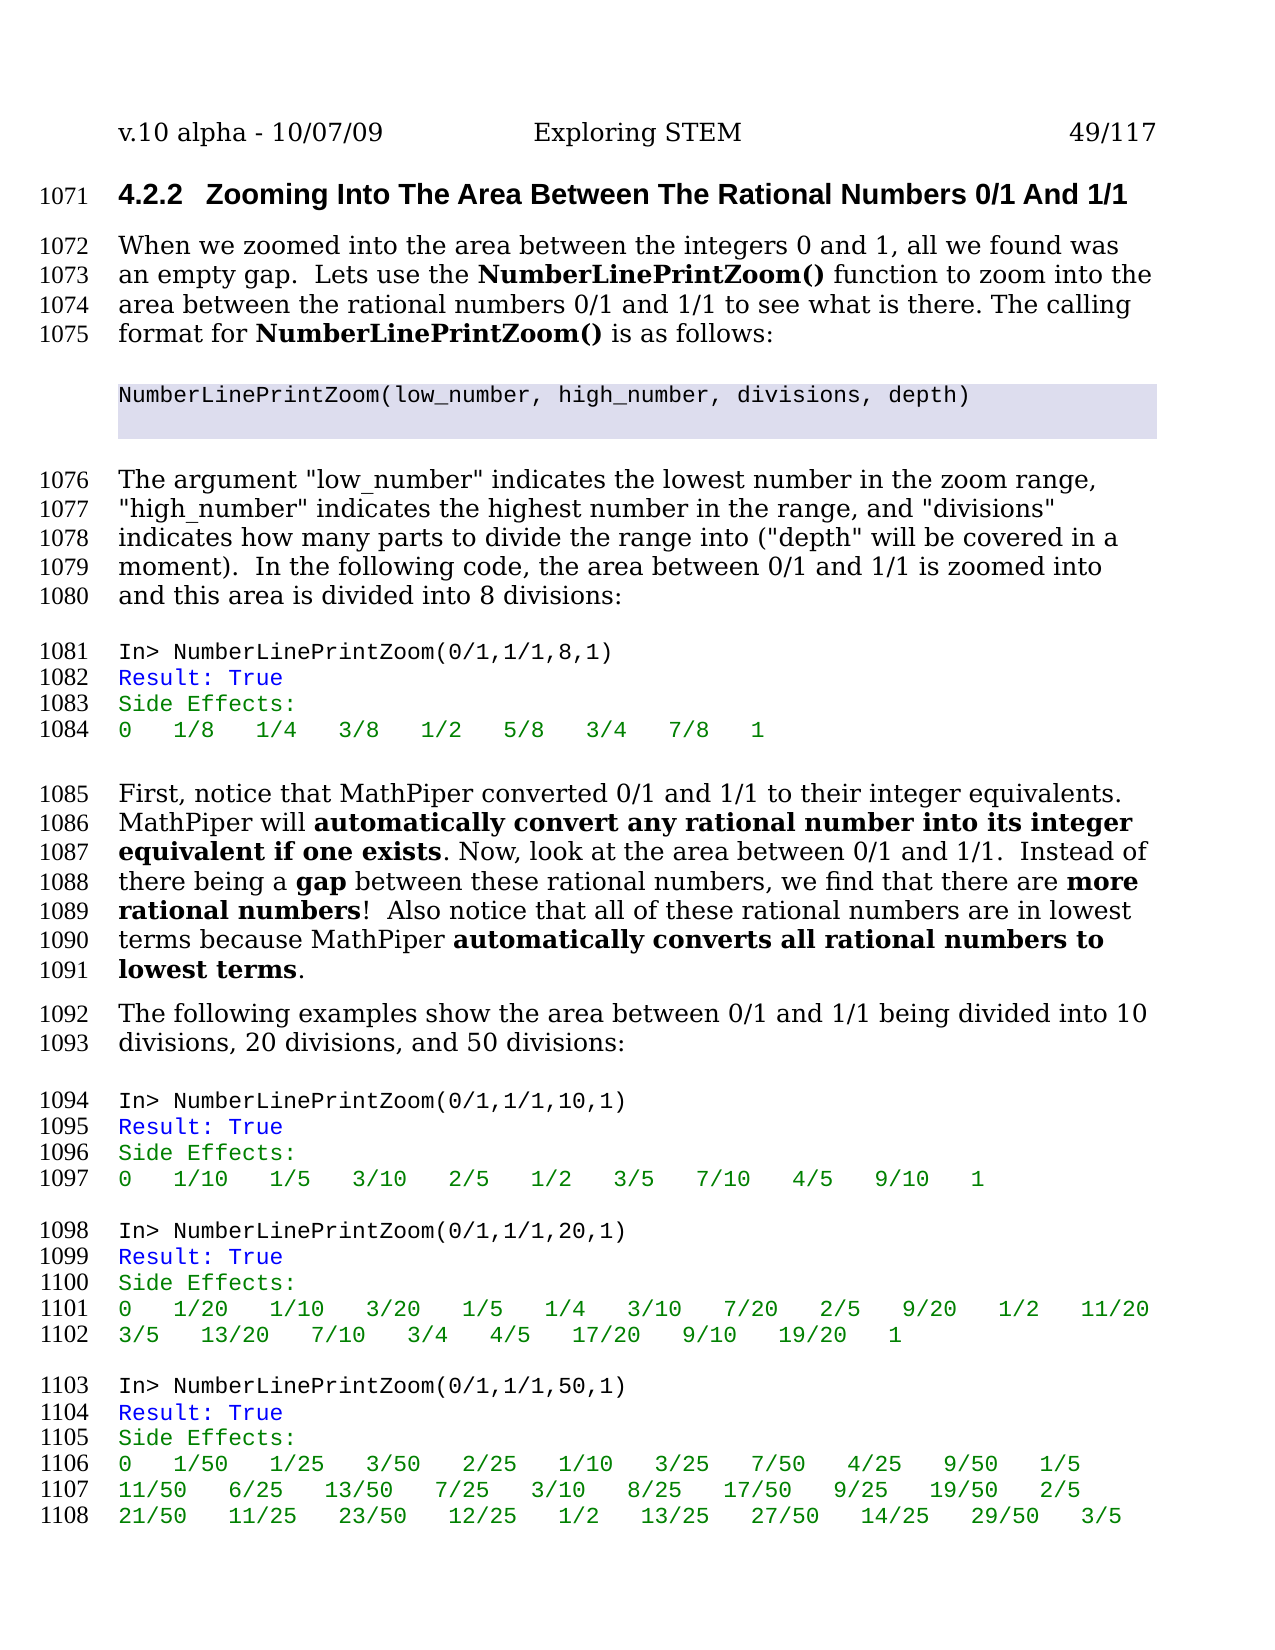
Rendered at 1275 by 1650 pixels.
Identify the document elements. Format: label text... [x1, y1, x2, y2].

text 0 1/20 1/10 3/20 1/5 1/4 3/10 7/20 2/5 9/20 1/2 11/20 3/5 13/20 7/10 3/4 4/5 17/20 9/10 19/20 1 [118, 1297, 1157, 1349]
text The following examples show the area between 0/1 and 1/1 being divided into 10 divisions, 20 divisions, and 50 divisions: [118, 999, 1157, 1058]
text Result: True [118, 1245, 1157, 1271]
text In> NumberLinePrintZoom(0/1,1/1,20,1) [118, 1219, 1157, 1245]
text The argument "low_number" indicates the lowest number in the zoom range, "high_number" indicates the highest number in the range, and "divisions" indicates how many parts to divide the range into ("depth" will be covered in a moment). In the following code, the area between 0/1 and 1/1 is zoomed into and this area is divided into 8 divisions: [118, 465, 1157, 611]
text Result: True [118, 666, 1157, 692]
text Result: True [118, 1401, 1157, 1427]
text In> NumberLinePrintZoom(0/1,1/1,10,1) [118, 1089, 1157, 1116]
text Side Effects: [118, 692, 1157, 718]
text Result: True [118, 1116, 1157, 1141]
subtitle Zooming Into The Area Between The Rational Numbers 0/1 And 1/1 [118, 177, 1157, 210]
table_header NumberLinePrintZoom(low_number, high_number, divisions, depth) [118, 384, 1157, 439]
text Side Effects: [118, 1427, 1157, 1453]
text 0 1/50 1/25 3/50 2/25 1/10 3/25 7/50 4/25 9/50 1/5 11/50 6/25 13/50 7/25 3/10 8/25 17/50 9/25 19/50 2/5 21/50 11/25 23/50 12/25 1/2 13/25 27/50 14/25 29/50 3/5 [118, 1453, 1157, 1531]
text In> NumberLinePrintZoom(0/1,1/1,8,1) [118, 640, 1157, 666]
text 0 1/8 1/4 3/8 1/2 5/8 3/4 7/8 1 [118, 718, 1157, 744]
text 0 1/10 1/5 3/10 2/5 1/2 3/5 7/10 4/5 9/10 1 [118, 1167, 1157, 1193]
text Side Effects: [118, 1141, 1157, 1167]
text Side Effects: [118, 1271, 1157, 1297]
text First, notice that MathPiper converted 0/1 and 1/1 to their integer equivalents. MathPiper will automatically convert any rational number into its integer equivalent if one exists. Now, look at the area between 0/1 and 1/1. Instead of there being a gap between these rational numbers, we find that there are more rational numbers! Also notice that all of these rational numbers are in lowest terms because MathPiper automatically converts all rational numbers to lowest terms. [118, 779, 1157, 984]
text In> NumberLinePrintZoom(0/1,1/1,50,1) [118, 1375, 1157, 1401]
text When we zoomed into the area between the integers 0 and 1, all we found was an empty gap. Lets use the NumberLinePrintZoom() function to zoom into the area between the rational numbers 0/1 and 1/1 to see what is there. The calling format for NumberLinePrintZoom() is as follows: [118, 231, 1157, 348]
